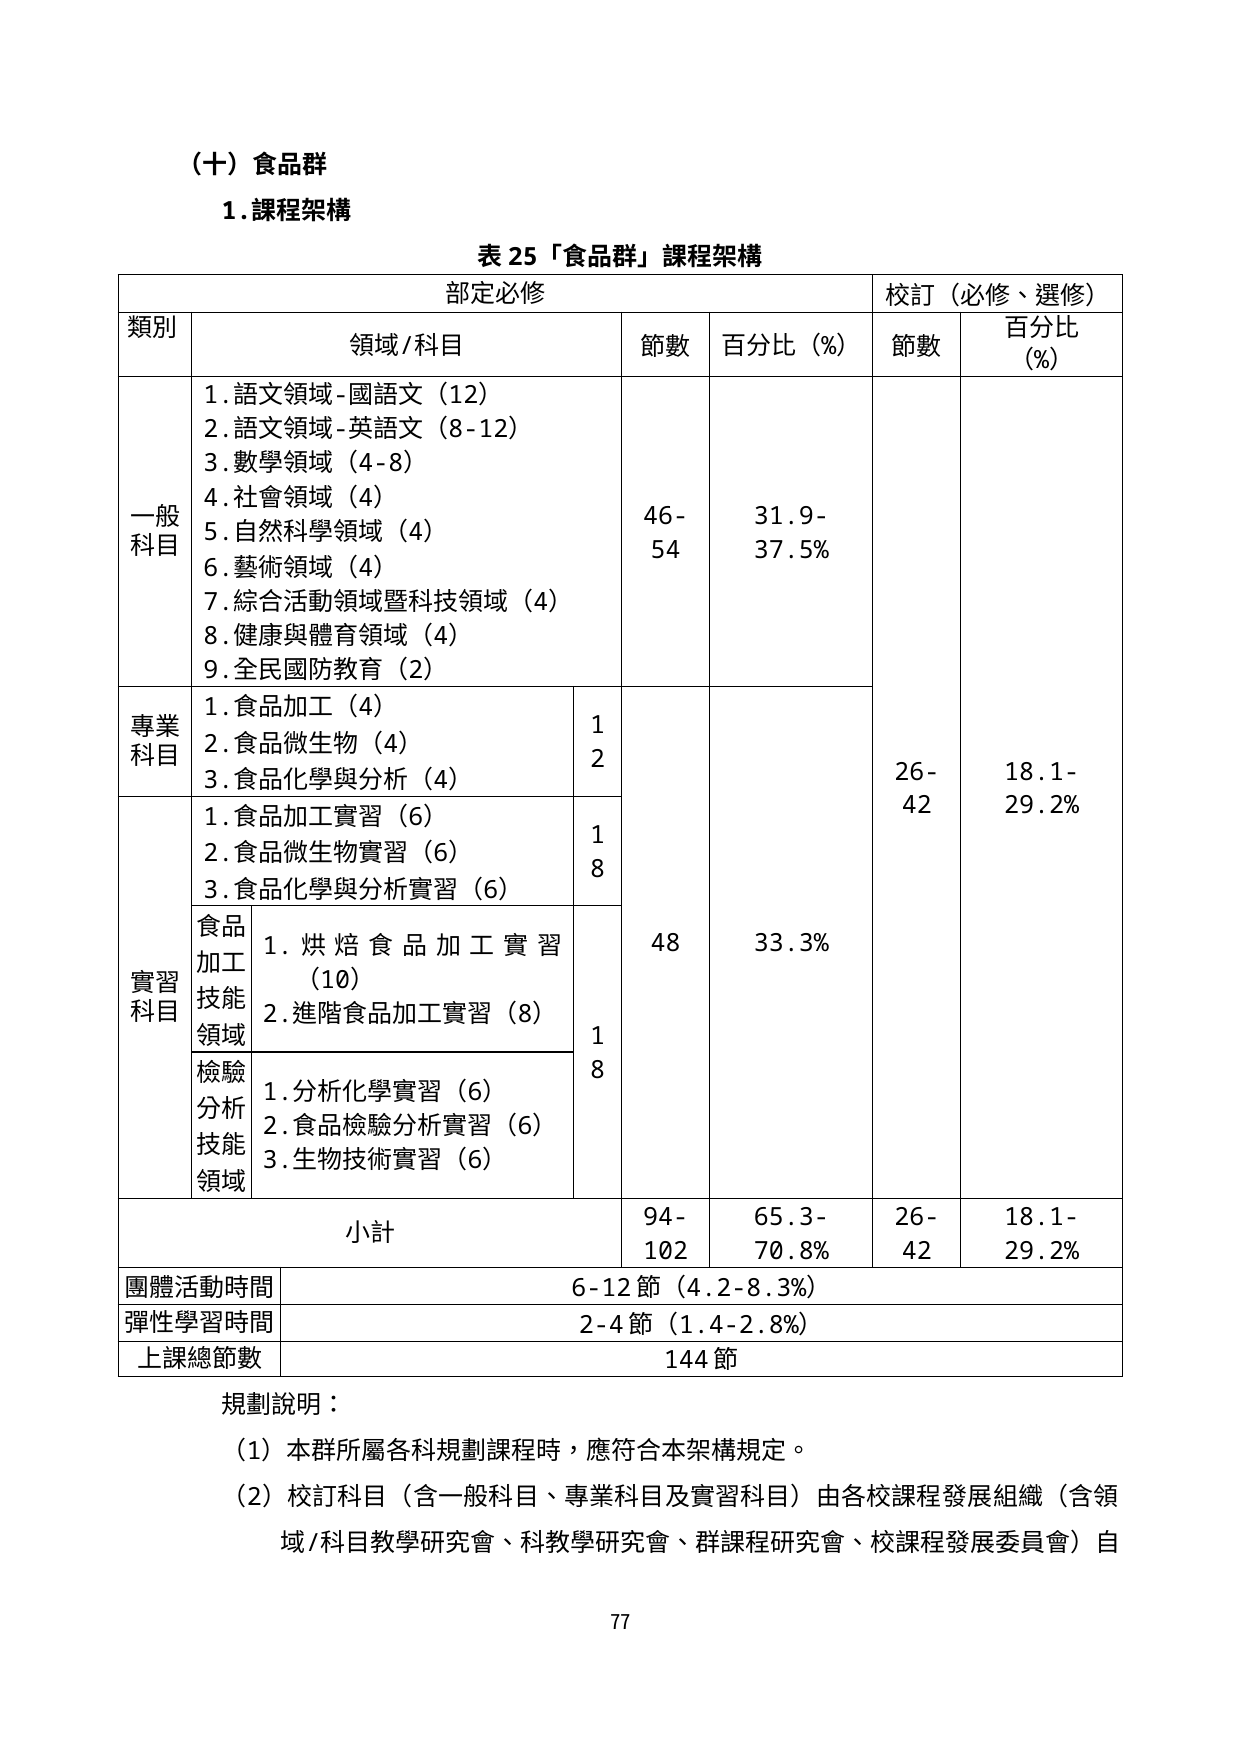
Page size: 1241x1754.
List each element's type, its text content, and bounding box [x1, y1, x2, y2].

table_cell 33.3% [710, 687, 872, 1197]
table_cell 1.分析化學實習（6） 2.食品檢驗分析實習（6） 3.生物技術實習（6） [252, 1053, 573, 1197]
table_cell 上課總節數 [119, 1342, 280, 1376]
table_cell 18 [574, 797, 621, 905]
table_cell 94-102 [622, 1199, 709, 1267]
table_cell 檢驗分析技能領域 [192, 1053, 251, 1197]
table_cell 節數 [622, 313, 709, 376]
table_cell 百分比（%） [710, 313, 872, 376]
table_cell 1.食品加工（4） 2.食品微生物（4） 3.食品化學與分析（4） [192, 687, 573, 796]
table_cell 26-42 [873, 377, 960, 1197]
table_cell 領域/科目 [192, 313, 621, 376]
table_cell 2-4節（1.4-2.8%） [281, 1305, 1122, 1341]
text 1.課程架構 [192, 183, 1122, 228]
table_cell 實習科目 [119, 797, 191, 1197]
table_cell 18.1-29.2% [961, 1199, 1122, 1267]
text 規劃說明： [221, 1377, 1122, 1423]
table_cell 6-12節（4.2-8.3%） [281, 1268, 1122, 1304]
table_cell 12 [574, 687, 621, 796]
table_cell 1.食品加工實習（6） 2.食品微生物實習（6） 3.食品化學與分析實習（6） [192, 797, 573, 905]
table_header 校訂（必修、選修） [873, 275, 1122, 312]
table_cell 1.語文領域-國語文（12） 2.語文領域-英語文（8-12） 3.數學領域（4-8） 4.社會領域（4） 5.自然科學領域（4） 6.藝術領域（4） 7.綜合活動領域暨科技領域（4） 8.健康與體育領域（4） 9.全民國防教育（2） [192, 377, 621, 686]
table_cell 18.1-29.2% [961, 377, 1122, 1197]
table_cell 1.烘焙食品加工實習（10） 2.進階食品加工實習（8） [252, 906, 573, 1051]
text （1）本群所屬各科規劃課程時，應符合本架構規定。 [221, 1423, 1122, 1469]
table_cell 彈性學習時間 [119, 1305, 280, 1341]
table_cell 26-42 [873, 1199, 960, 1267]
table_cell 65.3-70.8% [710, 1199, 872, 1267]
table_cell 46-54 [622, 377, 709, 686]
text （2）校訂科目（含一般科目、專業科目及實習科目）由各校課程發展組織（含領域/科目教學研究會、科教學研究會、群課程研究會、校課程發展委員會）自 [221, 1469, 1122, 1561]
table_cell 團體活動時間 [119, 1268, 280, 1304]
table_cell 類別 [119, 313, 191, 376]
table_cell 31.9-37.5% [710, 377, 872, 686]
table_cell 節數 [873, 313, 960, 376]
table_cell 食品加工技能領域 [192, 906, 251, 1051]
table_cell 144節 [281, 1342, 1122, 1376]
text 表25「食品群」課程架構 [118, 228, 1122, 274]
table_cell 百分比（%） [961, 313, 1122, 376]
table_cell 48 [622, 687, 709, 1197]
table_cell 18 [574, 906, 621, 1197]
text （十）食品群 [177, 137, 1122, 183]
table_cell 一般科目 [119, 377, 191, 686]
table_cell 小計 [119, 1199, 621, 1267]
table_header 部定必修 [119, 275, 872, 312]
table_cell 專業科目 [119, 687, 191, 796]
